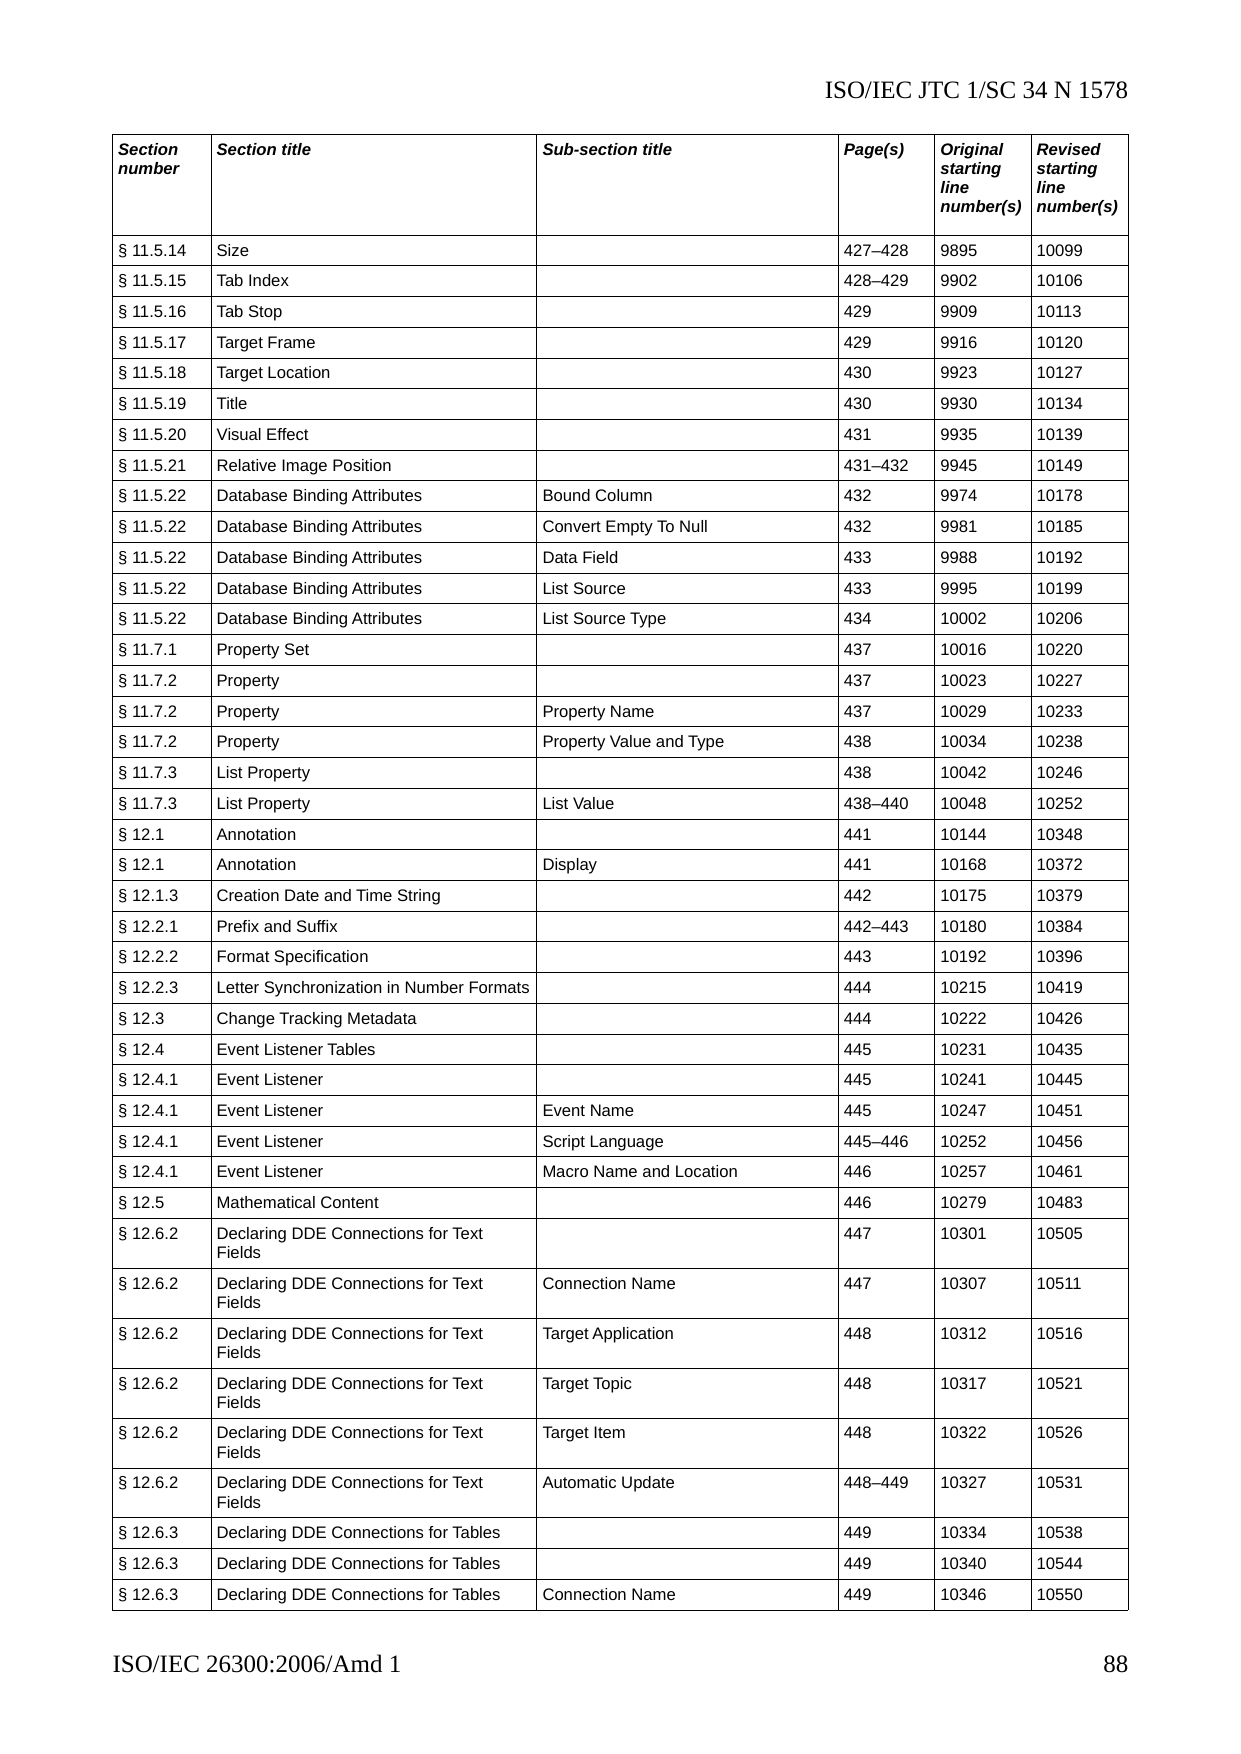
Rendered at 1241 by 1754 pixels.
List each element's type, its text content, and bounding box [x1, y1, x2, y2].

table_cell [537, 266, 838, 296]
table_cell § 11.7.2 [113, 697, 211, 726]
table_cell [537, 1549, 838, 1579]
table_cell [537, 1004, 838, 1033]
table_cell 433 [839, 574, 934, 603]
table_cell § 12.3 [113, 1004, 211, 1033]
table_cell [537, 1065, 838, 1095]
table_cell 445–446 [839, 1127, 934, 1156]
table_cell 448 [839, 1319, 934, 1368]
table_cell Declaring DDE Connections for Text Fields [212, 1469, 536, 1517]
table_cell § 12.6.2 [113, 1319, 211, 1368]
table_cell 10023 [935, 666, 1031, 696]
table_cell 9930 [935, 389, 1031, 419]
table_cell Letter Synchronization in Number Formats [212, 973, 536, 1003]
table_cell 10538 [1032, 1518, 1128, 1548]
table_cell 430 [839, 389, 934, 419]
table_cell 10307 [935, 1269, 1031, 1318]
table_header Original starting line number(s) [935, 135, 1031, 234]
table_cell Title [212, 389, 536, 419]
table_cell [537, 451, 838, 480]
table_cell 10192 [1032, 543, 1128, 573]
table_cell § 12.4.1 [113, 1096, 211, 1126]
table_cell § 11.5.22 [113, 604, 211, 634]
table_cell 444 [839, 973, 934, 1003]
table_cell Connection Name [537, 1269, 838, 1318]
table_cell 10246 [1032, 758, 1128, 788]
table_cell 10175 [935, 881, 1031, 911]
table_cell 10379 [1032, 881, 1128, 911]
table_cell § 12.1 [113, 820, 211, 849]
table_cell § 12.6.3 [113, 1580, 211, 1609]
table_cell 10231 [935, 1035, 1031, 1064]
table_cell 10238 [1032, 727, 1128, 757]
table_cell Change Tracking Metadata [212, 1004, 536, 1033]
table_cell Script Language [537, 1127, 838, 1156]
table_cell 9923 [935, 359, 1031, 388]
table_cell 10034 [935, 727, 1031, 757]
table_cell 10106 [1032, 266, 1128, 296]
table_cell 432 [839, 481, 934, 511]
table_cell § 12.4.1 [113, 1127, 211, 1156]
table_cell Declaring DDE Connections for Tables [212, 1549, 536, 1579]
table_cell 10257 [935, 1157, 1031, 1187]
table_cell § 12.6.2 [113, 1269, 211, 1318]
table_cell § 11.5.21 [113, 451, 211, 480]
table_cell 429 [839, 328, 934, 357]
table_cell 448 [839, 1419, 934, 1467]
table_cell [537, 973, 838, 1003]
table_cell Annotation [212, 820, 536, 849]
table_cell [537, 359, 838, 388]
table_cell 433 [839, 543, 934, 573]
table_cell Creation Date and Time String [212, 881, 536, 911]
table_cell Annotation [212, 850, 536, 880]
table_header Section title [212, 135, 536, 234]
table_cell Declaring DDE Connections for Text Fields [212, 1269, 536, 1318]
table_cell § 11.5.22 [113, 574, 211, 603]
table_cell Display [537, 850, 838, 880]
table_cell § 12.6.3 [113, 1549, 211, 1579]
table_cell § 12.4.1 [113, 1065, 211, 1095]
table_cell 10426 [1032, 1004, 1128, 1033]
table_cell 10334 [935, 1518, 1031, 1548]
table_cell 10419 [1032, 973, 1128, 1003]
table_cell Size [212, 236, 536, 265]
table_header Page(s) [839, 135, 934, 234]
table_cell [537, 236, 838, 265]
table_cell § 11.7.1 [113, 635, 211, 665]
table_cell 10456 [1032, 1127, 1128, 1156]
table_cell [537, 942, 838, 972]
table_cell § 12.5 [113, 1188, 211, 1218]
table_cell § 12.4 [113, 1035, 211, 1064]
table_cell 10215 [935, 973, 1031, 1003]
table_cell Event Listener Tables [212, 1035, 536, 1064]
table_cell Mathematical Content [212, 1188, 536, 1218]
table_cell 10149 [1032, 451, 1128, 480]
table_cell Property Set [212, 635, 536, 665]
table_cell 10029 [935, 697, 1031, 726]
table_cell 429 [839, 297, 934, 327]
table_cell [537, 389, 838, 419]
table_cell Database Binding Attributes [212, 543, 536, 573]
table_cell 448–449 [839, 1469, 934, 1517]
table_cell 10113 [1032, 297, 1128, 327]
table_cell § 12.1.3 [113, 881, 211, 911]
table_cell 446 [839, 1188, 934, 1218]
table_cell § 11.5.16 [113, 297, 211, 327]
table_cell 437 [839, 697, 934, 726]
table_cell 10327 [935, 1469, 1031, 1517]
table_cell 10521 [1032, 1369, 1128, 1417]
table_cell List Source [537, 574, 838, 603]
table_cell Event Listener [212, 1065, 536, 1095]
table_cell 10451 [1032, 1096, 1128, 1126]
table_cell § 11.7.3 [113, 789, 211, 818]
table_cell 434 [839, 604, 934, 634]
table_cell Convert Empty To Null [537, 512, 838, 542]
table_cell 438 [839, 727, 934, 757]
table_cell [537, 328, 838, 357]
table_cell Property [212, 697, 536, 726]
table_cell 10445 [1032, 1065, 1128, 1095]
table_cell [537, 1035, 838, 1064]
table_cell 10322 [935, 1419, 1031, 1467]
table_cell § 12.6.2 [113, 1469, 211, 1517]
table_cell 10002 [935, 604, 1031, 634]
table_cell Macro Name and Location [537, 1157, 838, 1187]
table_cell 445 [839, 1096, 934, 1126]
table_cell 10348 [1032, 820, 1128, 849]
table_cell 431 [839, 420, 934, 450]
table_cell 430 [839, 359, 934, 388]
table_cell § 12.2.2 [113, 942, 211, 972]
table_cell 10516 [1032, 1319, 1128, 1368]
table_cell 9935 [935, 420, 1031, 450]
table_cell § 12.6.2 [113, 1219, 211, 1268]
table_header Revised starting line number(s) [1032, 135, 1128, 234]
table_cell 10526 [1032, 1419, 1128, 1467]
table_cell Target Location [212, 359, 536, 388]
table_cell 10178 [1032, 481, 1128, 511]
table_cell § 12.6.2 [113, 1419, 211, 1467]
table_cell 9988 [935, 543, 1031, 573]
table_cell § 11.5.22 [113, 481, 211, 511]
table_cell [537, 881, 838, 911]
table_cell Target Application [537, 1319, 838, 1368]
table_cell 428–429 [839, 266, 934, 296]
table_cell Format Specification [212, 942, 536, 972]
table_cell 10511 [1032, 1269, 1128, 1318]
table_cell 10222 [935, 1004, 1031, 1033]
table_cell Relative Image Position [212, 451, 536, 480]
table_cell 10531 [1032, 1469, 1128, 1517]
table_cell [537, 1188, 838, 1218]
table_cell 10301 [935, 1219, 1031, 1268]
table_cell 10461 [1032, 1157, 1128, 1187]
table_cell 10505 [1032, 1219, 1128, 1268]
table_cell List Property [212, 789, 536, 818]
table_cell 10192 [935, 942, 1031, 972]
table_cell § 12.6.2 [113, 1369, 211, 1417]
table_cell § 11.5.19 [113, 389, 211, 419]
table_cell § 12.2.3 [113, 973, 211, 1003]
table_cell 447 [839, 1269, 934, 1318]
table_cell Data Field [537, 543, 838, 573]
table_cell Declaring DDE Connections for Text Fields [212, 1219, 536, 1268]
table_cell 10185 [1032, 512, 1128, 542]
table_cell 9916 [935, 328, 1031, 357]
table_cell 10247 [935, 1096, 1031, 1126]
table_cell § 11.7.2 [113, 666, 211, 696]
table_cell 10016 [935, 635, 1031, 665]
table_cell 10372 [1032, 850, 1128, 880]
table_cell Property [212, 727, 536, 757]
table_cell 9995 [935, 574, 1031, 603]
table_cell 10279 [935, 1188, 1031, 1218]
table_cell 437 [839, 666, 934, 696]
table_cell 10435 [1032, 1035, 1128, 1064]
table_cell Database Binding Attributes [212, 574, 536, 603]
table_cell 441 [839, 850, 934, 880]
table_cell 10127 [1032, 359, 1128, 388]
table_cell [537, 635, 838, 665]
table_cell 9909 [935, 297, 1031, 327]
table_cell Property Value and Type [537, 727, 838, 757]
table_header Section number [113, 135, 211, 234]
table_cell 441 [839, 820, 934, 849]
table_cell 10550 [1032, 1580, 1128, 1609]
table_cell 446 [839, 1157, 934, 1187]
table_cell 437 [839, 635, 934, 665]
table_cell Property [212, 666, 536, 696]
table_cell Event Listener [212, 1127, 536, 1156]
table_cell 10042 [935, 758, 1031, 788]
table_cell 10120 [1032, 328, 1128, 357]
table_cell 445 [839, 1035, 934, 1064]
table_cell [537, 420, 838, 450]
table_cell 431–432 [839, 451, 934, 480]
table_cell Database Binding Attributes [212, 604, 536, 634]
table_cell 10180 [935, 912, 1031, 941]
table_cell Declaring DDE Connections for Tables [212, 1518, 536, 1548]
table_cell 444 [839, 1004, 934, 1033]
table_cell Event Name [537, 1096, 838, 1126]
table_cell List Property [212, 758, 536, 788]
table_cell 9902 [935, 266, 1031, 296]
table_cell Event Listener [212, 1157, 536, 1187]
table_cell Database Binding Attributes [212, 512, 536, 542]
table_cell § 11.7.3 [113, 758, 211, 788]
table_cell 10252 [1032, 789, 1128, 818]
table_cell Tab Index [212, 266, 536, 296]
table_cell Declaring DDE Connections for Text Fields [212, 1319, 536, 1368]
table_cell 442–443 [839, 912, 934, 941]
table_cell Event Listener [212, 1096, 536, 1126]
table_cell 10134 [1032, 389, 1128, 419]
table_cell 442 [839, 881, 934, 911]
table_cell Connection Name [537, 1580, 838, 1609]
table_cell 10340 [935, 1549, 1031, 1579]
table_cell 10139 [1032, 420, 1128, 450]
table_cell 10048 [935, 789, 1031, 818]
table_cell § 12.1 [113, 850, 211, 880]
table_cell Bound Column [537, 481, 838, 511]
table_cell Prefix and Suffix [212, 912, 536, 941]
table_cell § 11.7.2 [113, 727, 211, 757]
table_cell Tab Stop [212, 297, 536, 327]
table_cell § 11.5.17 [113, 328, 211, 357]
table_cell [537, 912, 838, 941]
table_cell 449 [839, 1549, 934, 1579]
table_cell 438–440 [839, 789, 934, 818]
table_cell § 12.2.1 [113, 912, 211, 941]
table_cell 9974 [935, 481, 1031, 511]
table_cell Declaring DDE Connections for Tables [212, 1580, 536, 1609]
table_cell § 11.5.18 [113, 359, 211, 388]
table_cell 10544 [1032, 1549, 1128, 1579]
table_cell 10346 [935, 1580, 1031, 1609]
table_cell 10220 [1032, 635, 1128, 665]
table_cell § 11.5.20 [113, 420, 211, 450]
table_cell 9895 [935, 236, 1031, 265]
table_cell 10317 [935, 1369, 1031, 1417]
table_header Sub-section title [537, 135, 838, 234]
table_cell Declaring DDE Connections for Text Fields [212, 1369, 536, 1417]
table_cell [537, 297, 838, 327]
table_cell [537, 666, 838, 696]
table_cell Target Item [537, 1419, 838, 1467]
table_cell Target Topic [537, 1369, 838, 1417]
table_cell [537, 1518, 838, 1548]
table_cell Visual Effect [212, 420, 536, 450]
table_cell [537, 758, 838, 788]
table_cell List Source Type [537, 604, 838, 634]
table_cell 9945 [935, 451, 1031, 480]
table_cell Automatic Update [537, 1469, 838, 1517]
table_cell 438 [839, 758, 934, 788]
table_cell 10241 [935, 1065, 1031, 1095]
table_cell 449 [839, 1580, 934, 1609]
table_cell 10206 [1032, 604, 1128, 634]
table_cell § 12.4.1 [113, 1157, 211, 1187]
table_cell Database Binding Attributes [212, 481, 536, 511]
table_cell 10168 [935, 850, 1031, 880]
table_cell 10396 [1032, 942, 1128, 972]
table_cell 447 [839, 1219, 934, 1268]
table_cell Declaring DDE Connections for Text Fields [212, 1419, 536, 1467]
table_cell 432 [839, 512, 934, 542]
table_cell 427–428 [839, 236, 934, 265]
table_cell 10144 [935, 820, 1031, 849]
table_cell [537, 1219, 838, 1268]
table_cell § 12.6.3 [113, 1518, 211, 1548]
table_cell § 11.5.15 [113, 266, 211, 296]
table_cell 10227 [1032, 666, 1128, 696]
table_cell 10252 [935, 1127, 1031, 1156]
table_cell 10099 [1032, 236, 1128, 265]
table_cell 449 [839, 1518, 934, 1548]
table_cell § 11.5.22 [113, 512, 211, 542]
table_cell 445 [839, 1065, 934, 1095]
table_cell Target Frame [212, 328, 536, 357]
table_cell [537, 820, 838, 849]
table_cell Property Name [537, 697, 838, 726]
table_cell § 11.5.22 [113, 543, 211, 573]
table_cell 443 [839, 942, 934, 972]
table_cell 9981 [935, 512, 1031, 542]
table_cell 448 [839, 1369, 934, 1417]
table_cell § 11.5.14 [113, 236, 211, 265]
table_cell 10233 [1032, 697, 1128, 726]
table_cell 10199 [1032, 574, 1128, 603]
table_cell 10312 [935, 1319, 1031, 1368]
table_cell 10384 [1032, 912, 1128, 941]
table_cell List Value [537, 789, 838, 818]
table_cell 10483 [1032, 1188, 1128, 1218]
